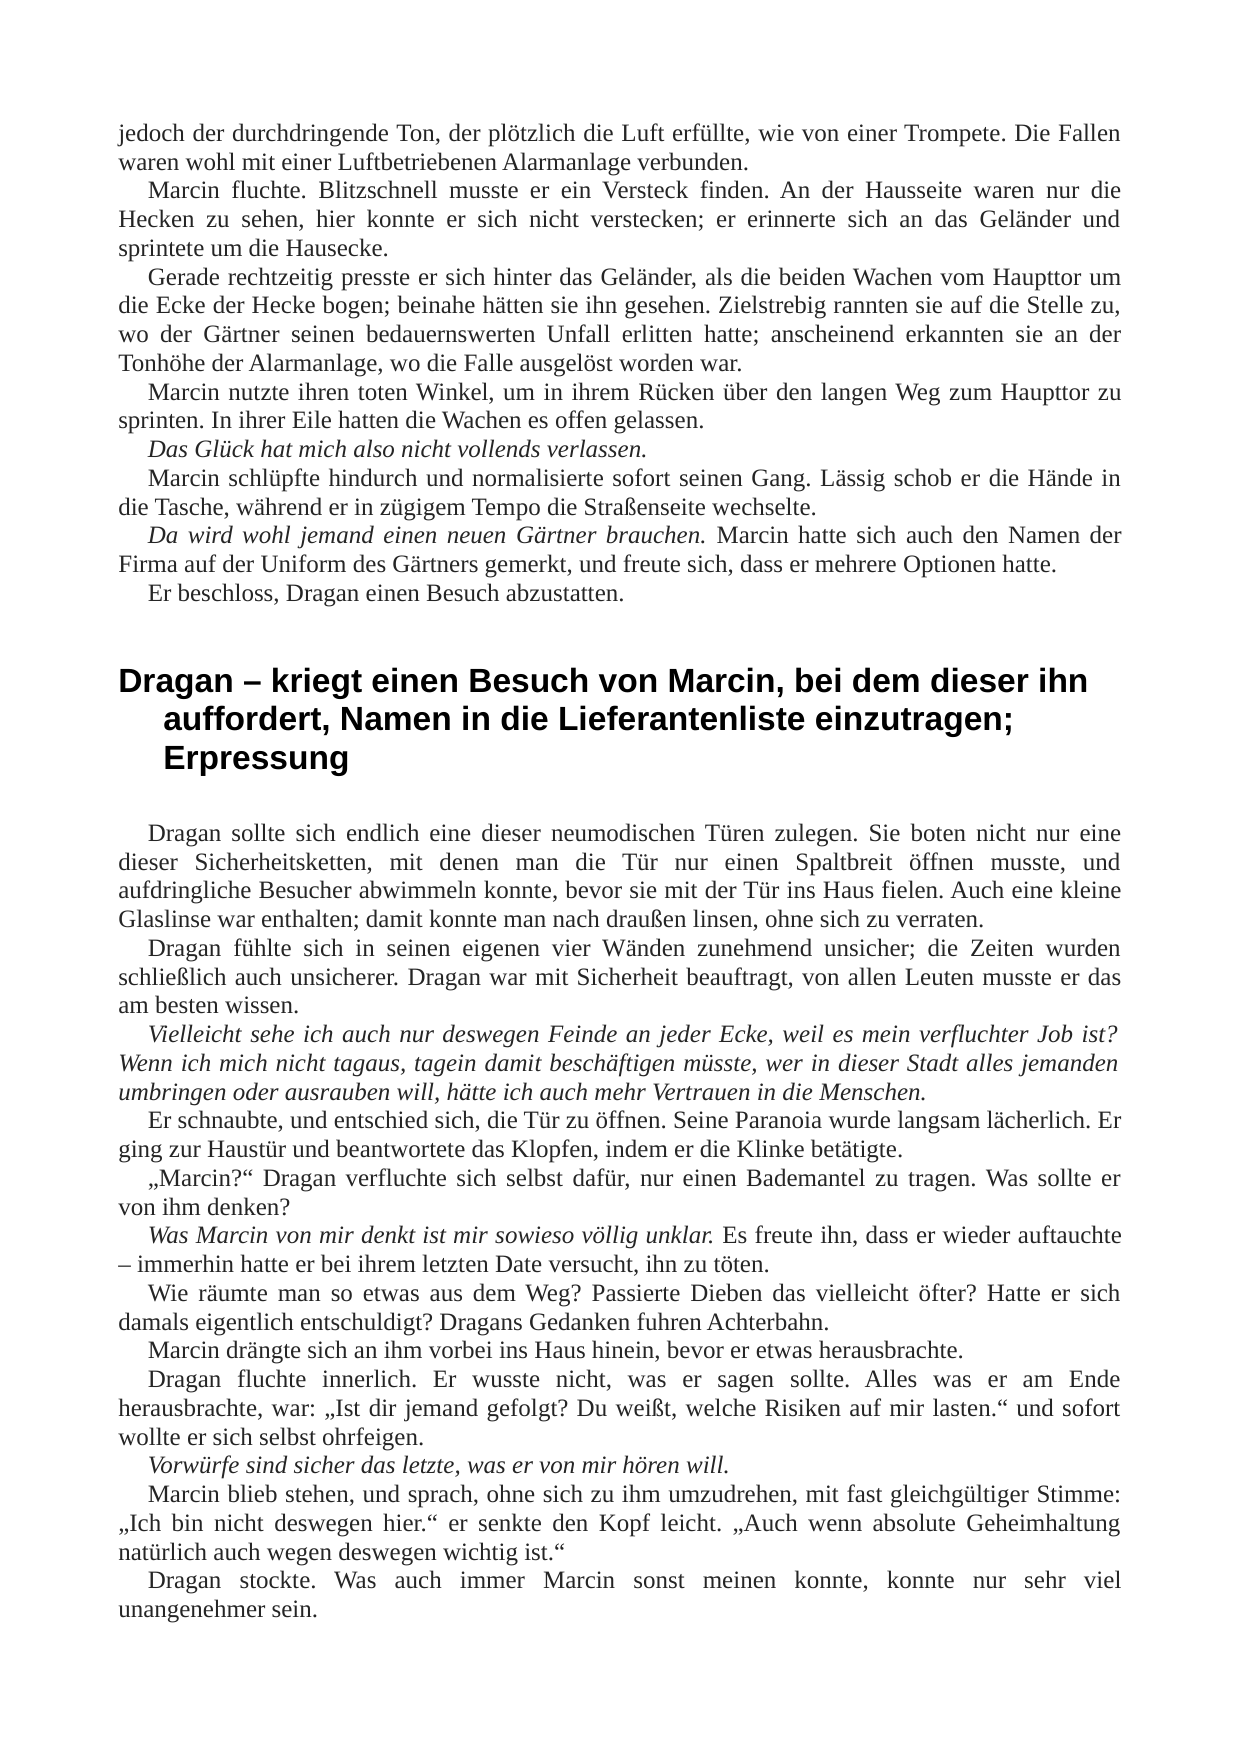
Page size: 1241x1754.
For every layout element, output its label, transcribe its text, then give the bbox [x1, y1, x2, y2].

text Das Glück hat mich also nicht vollends verlassen. [118, 434, 1122, 463]
text Dragan stockte. Was auch immer Marcin sonst meinen konnte, konnte nur sehr viel unangenehmer sein. [118, 1565, 1122, 1623]
text Gerade rechtzeitig presste er sich hinter das Geländer, als die beiden Wachen vom Haupttor um die Ecke der Hecke bogen; beinahe hätten sie ihn gesehen. Zielstrebig rannten sie auf die Stelle zu, wo der Gärtner seinen bedauernswerten Unfall erlitten hatte; anscheinend erkannten sie an der Tonhöhe der Alarmanlage, wo die Falle ausgelöst worden war. [118, 262, 1122, 377]
text Er beschloss, Dragan einen Besuch abzustatten. [118, 578, 1122, 607]
text Marcin drängte sich an ihm vorbei ins Haus hinein, bevor er etwas herausbrachte. [118, 1335, 1122, 1364]
text „Marcin?“ Dragan verfluchte sich selbst dafür, nur einen Bademantel zu tragen. Was sollte er von ihm denken? [118, 1163, 1122, 1220]
text Vorwürfe sind sicher das letzte, was er von mir hören will. [118, 1450, 1122, 1479]
text Vielleicht sehe ich auch nur deswegen Feinde an jeder Ecke, weil es mein verfluchter Job ist? Wenn ich mich nicht tagaus, tagein damit beschäftigen müsste, wer in dieser Stadt alles jemanden umbringen oder ausrauben will, hätte ich auch mehr Vertrauen in die Menschen. [118, 1019, 1122, 1105]
text Marcin blieb stehen, und sprach, ohne sich zu ihm umzudrehen, mit fast gleichgültiger Stimme: „Ich bin nicht deswegen hier.“ er senkte den Kopf leicht. „Auch wenn absolute Geheimhaltung natürlich auch wegen deswegen wichtig ist.“ [118, 1479, 1122, 1565]
text Dragan fühlte sich in seinen eigenen vier Wänden zunehmend unsicher; die Zeiten wurden schließlich auch unsicherer. Dragan war mit Sicherheit beauftragt, von allen Leuten musste er das am besten wissen. [118, 933, 1122, 1019]
text jedoch der durchdringende Ton, der plötzlich die Luft erfüllte, wie von einer Trompete. Die Fallen waren wohl mit einer Luftbetriebenen Alarmanlage verbunden. [118, 118, 1122, 176]
subtitle Dragan – kriegt einen Besuch von Marcin, bei dem dieser ihn auffordert, Namen in die Lieferantenliste einzutragen; Erpressung [118, 661, 1122, 777]
text Wie räumte man so etwas aus dem Weg? Passierte Dieben das vielleicht öfter? Hatte er sich damals eigentlich entschuldigt? Dragans Gedanken fuhren Achterbahn. [118, 1278, 1122, 1335]
text Was Marcin von mir denkt ist mir sowieso völlig unklar. Es freute ihn, dass er wieder auftauchte – immerhin hatte er bei ihrem letzten Date versucht, ihn zu töten. [118, 1220, 1122, 1278]
text Marcin schlüpfte hindurch und normalisierte sofort seinen Gang. Lässig schob er die Hände in die Tasche, während er in zügigem Tempo die Straßenseite wechselte. [118, 463, 1122, 521]
text Marcin nutzte ihren toten Winkel, um in ihrem Rücken über den langen Weg zum Haupttor zu sprinten. In ihrer Eile hatten die Wachen es offen gelassen. [118, 377, 1122, 434]
text Marcin fluchte. Blitzschnell musste er ein Versteck finden. An der Hausseite waren nur die Hecken zu sehen, hier konnte er sich nicht verstecken; er erinnerte sich an das Geländer und sprintete um die Hausecke. [118, 176, 1122, 262]
text Dragan sollte sich endlich eine dieser neumodischen Türen zulegen. Sie boten nicht nur eine dieser Sicherheitsketten, mit denen man die Tür nur einen Spaltbreit öffnen musste, und aufdringliche Besucher abwimmeln konnte, bevor sie mit der Tür ins Haus fielen. Auch eine kleine Glaslinse war enthalten; damit konnte man nach draußen linsen, ohne sich zu verraten. [118, 818, 1122, 933]
text Da wird wohl jemand einen neuen Gärtner brauchen. Marcin hatte sich auch den Namen der Firma auf der Uniform des Gärtners gemerkt, und freute sich, dass er mehrere Optionen hatte. [118, 521, 1122, 578]
text Dragan fluchte innerlich. Er wusste nicht, was er sagen sollte. Alles was er am Ende herausbrachte, war: „Ist dir jemand gefolgt? Du weißt, welche Risiken auf mir lasten.“ und sofort wollte er sich selbst ohrfeigen. [118, 1364, 1122, 1450]
text Er schnaubte, und entschied sich, die Tür zu öffnen. Seine Paranoia wurde langsam lächerlich. Er ging zur Haustür und beantwortete das Klopfen, indem er die Klinke betätigte. [118, 1105, 1122, 1163]
